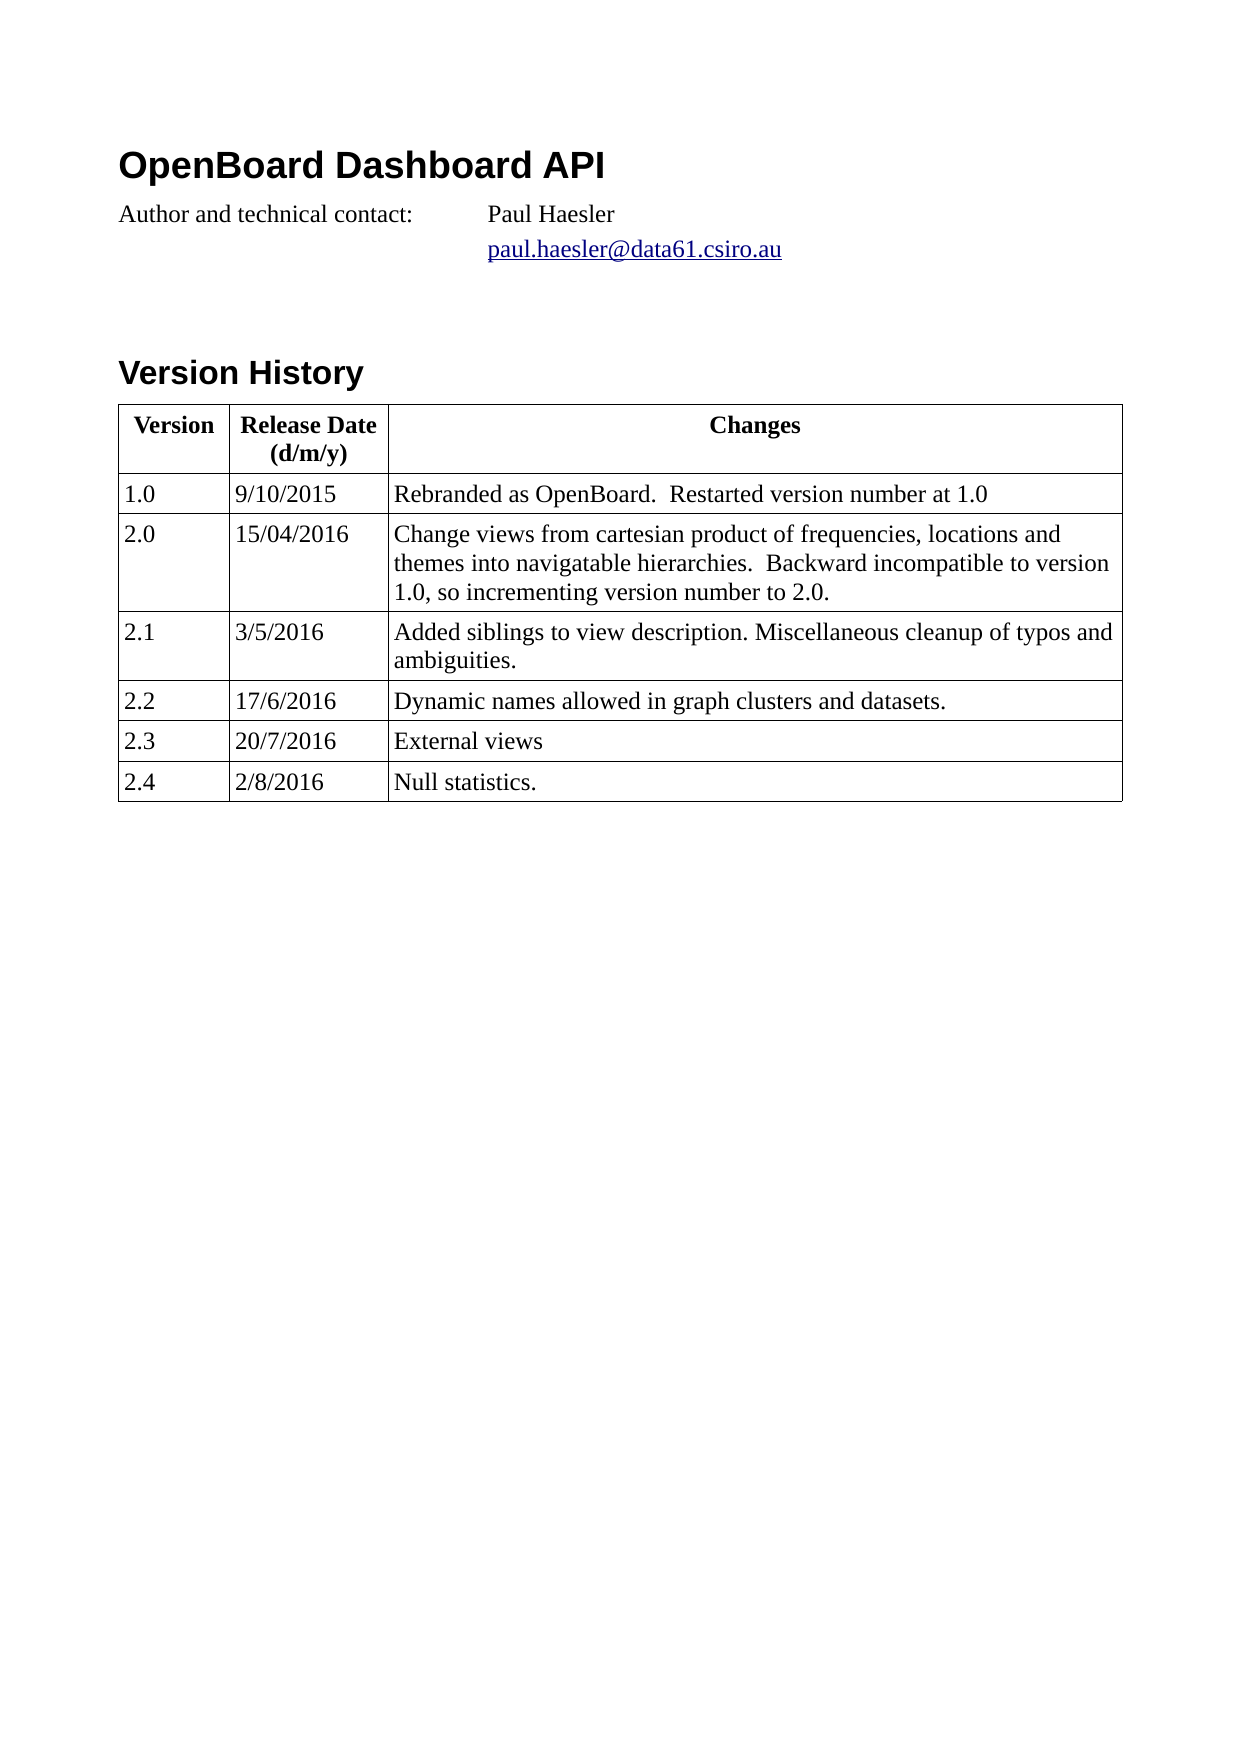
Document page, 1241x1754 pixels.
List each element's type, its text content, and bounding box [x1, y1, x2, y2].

table_cell 15/04/2016 [230, 514, 388, 611]
table_cell Change views from cartesian product of frequencies, locations and themes into navigatable hierarchies. Backward incompatible to version 1.0, so incrementing version number to 2.0. [389, 514, 1122, 611]
table_cell 1.0 [119, 474, 229, 513]
table_cell 20/7/2016 [230, 721, 388, 761]
table_cell 3/5/2016 [230, 612, 388, 680]
table_cell External views [389, 721, 1122, 761]
subtitle Author and technical contact: Paul Haesler paul.haesler@data61.csiro.au [118, 199, 1122, 262]
subtitle Version History [118, 353, 1122, 391]
table_cell 2.0 [119, 514, 229, 611]
table_cell 9/10/2015 [230, 474, 388, 513]
table_cell Rebranded as OpenBoard. Restarted version number at 1.0 [389, 474, 1122, 513]
table_header Release Date (d/m/y) [230, 405, 388, 473]
table_cell 2.3 [119, 721, 229, 761]
table_cell 17/6/2016 [230, 681, 388, 720]
subtitle OpenBoard Dashboard API [118, 143, 1122, 187]
table_cell 2/8/2016 [230, 762, 388, 801]
table_cell Null statistics. [389, 762, 1122, 801]
table_cell Added siblings to view description. Miscellaneous cleanup of typos and ambiguities. [389, 612, 1122, 680]
table_header Changes [389, 405, 1122, 473]
table_cell 2.1 [119, 612, 229, 680]
table_cell 2.2 [119, 681, 229, 720]
table_cell Dynamic names allowed in graph clusters and datasets. [389, 681, 1122, 720]
table_cell 2.4 [119, 762, 229, 801]
table_header Version [119, 405, 229, 473]
